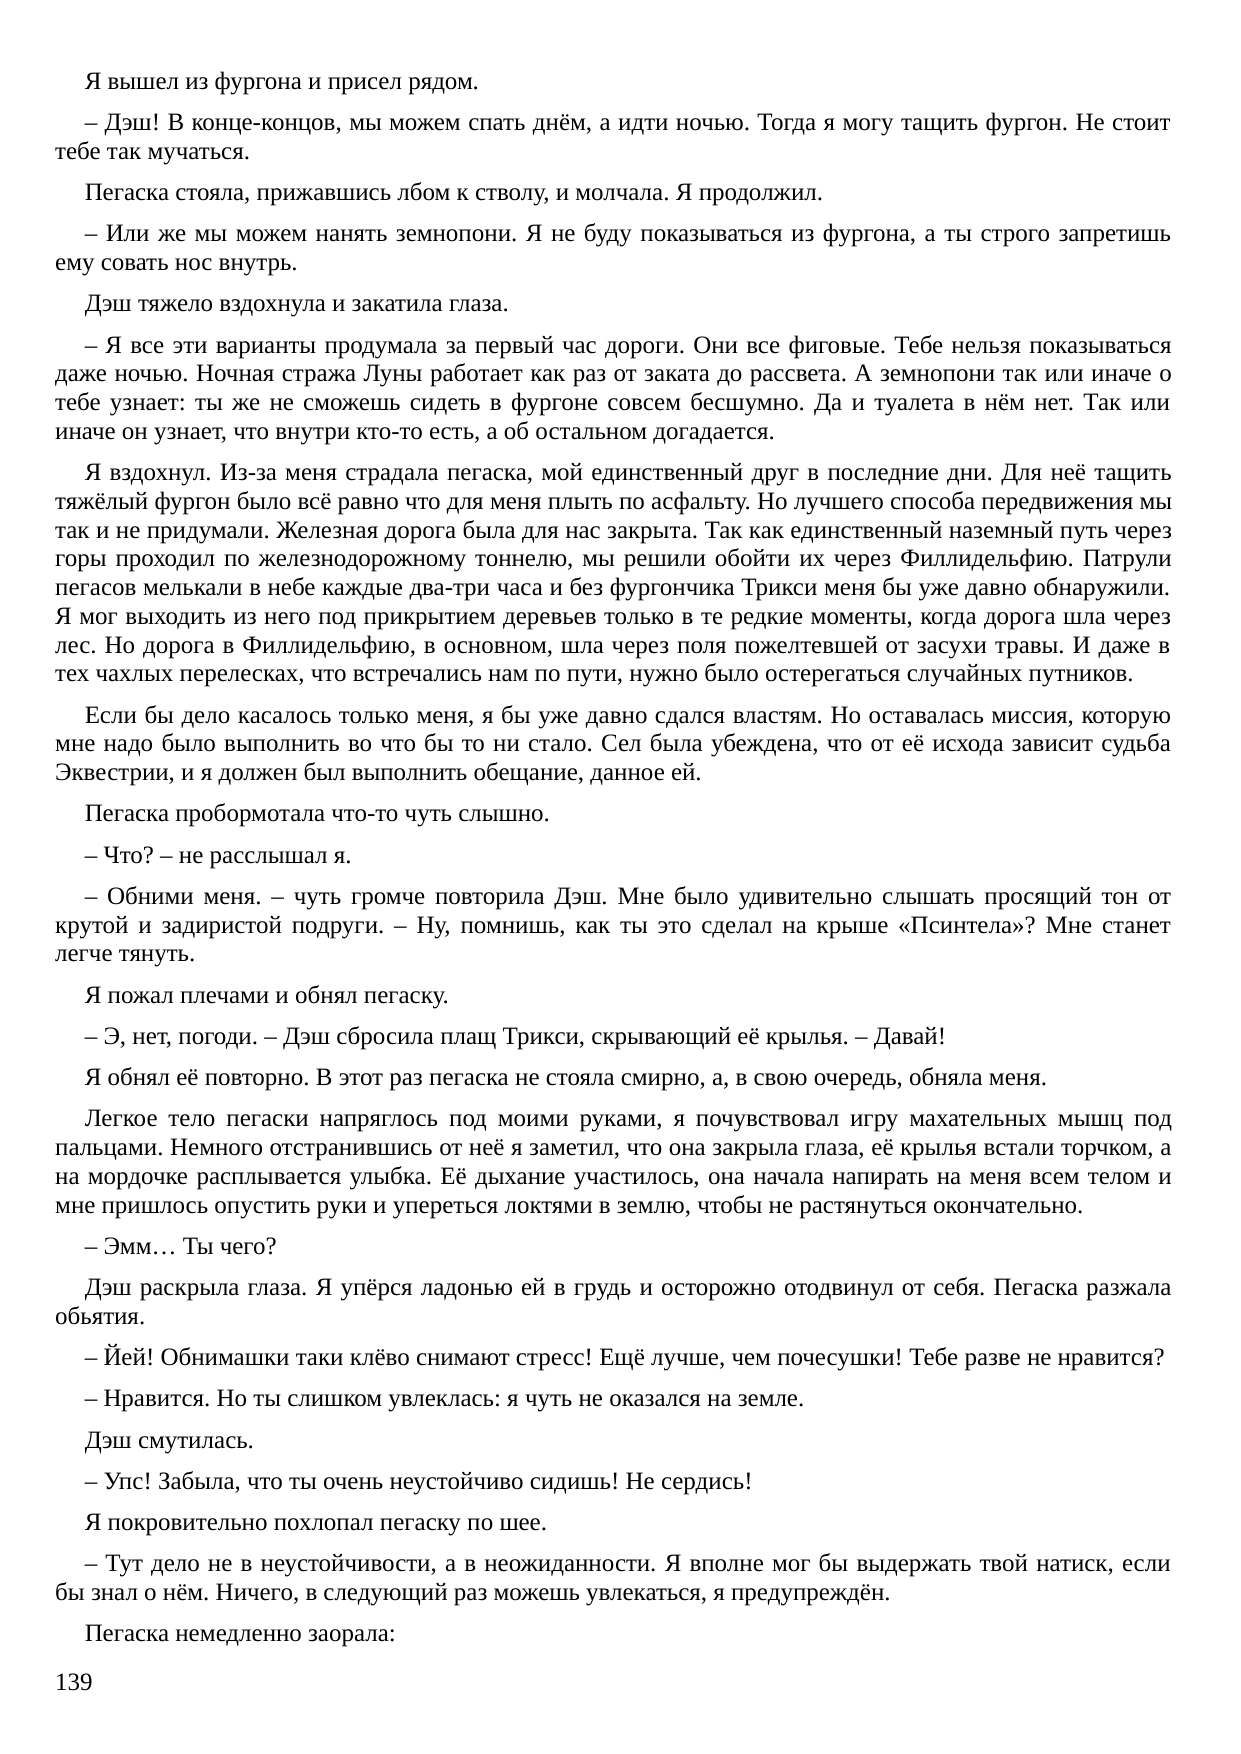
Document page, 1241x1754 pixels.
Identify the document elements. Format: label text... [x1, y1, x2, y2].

text – Дэш! В конце-концов, мы можем спать днём, а идти ночью. Тогда я могу тащить фургон. Не стоит тебе так мучаться. [55, 107, 1173, 165]
text Я вздохнул. Из-за меня страдала пегаска, мой единственный друг в последние дни. Для неё тащить тяжёлый фургон было всё равно что для меня плыть по асфальту. Но лучшего способа передвижения мы так и не придумали. Железная дорога была для нас закрыта. Так как единственный наземный путь через горы проходил по железнодорожному тоннелю, мы решили обойти их через Филлидельфию. Патрули пегасов мелькали в небе каждые два-три часа и без фургончика Трикси меня бы уже давно обнаружили. Я мог выходить из него под прикрытием деревьев только в те редкие моменты, когда дорога шла через лес. Но дорога в Филлидельфию, в основном, шла через поля пожелтевшей от засухи травы. И даже в тех чахлых перелесках, что встречались нам по пути, нужно было остерегаться случайных путников. [55, 457, 1173, 687]
text Дэш раскрыла глаза. Я упёрся ладонью ей в грудь и осторожно отодвинул от себя. Пегаска разжала обьятия. [55, 1272, 1173, 1330]
text – Тут дело не в неустойчивости, а в неожиданности. Я вполне мог бы выдержать твой натиск, если бы знал о нём. Ничего, в следующий раз можешь увлекаться, я предупреждён. [55, 1548, 1173, 1606]
text – Я все эти варианты продумала за первый час дороги. Они все фиговые. Тебе нельзя показываться даже ночью. Ночная стража Луны работает как раз от заката до рассвета. А земнопони так или иначе о тебе узнает: ты же не сможешь сидеть в фургоне совсем бесшумно. Да и туалета в нём нет. Так или иначе он узнает, что внутри кто-то есть, а об остальном догадается. [55, 330, 1173, 445]
text – Обними меня. – чуть громче повторила Дэш. Мне было удивительно слышать просящий тон от крутой и задиристой подруги. – Ну, помнишь, как ты это сделал на крыше «Псинтела»? Мне станет легче тянуть. [55, 881, 1173, 967]
text Если бы дело касалось только меня, я бы уже давно сдался властям. Но оставалась миссия, которую мне надо было выполнить во что бы то ни стало. Сел была убеждена, что от её исхода зависит судьба Эквестрии, и я должен был выполнить обещание, данное ей. [55, 700, 1173, 786]
text Пегаска немедленно заорала: [55, 1618, 1173, 1647]
text Легкое тело пегаски напряглось под моими руками, я почувствовал игру махательных мышц под пальцами. Немного отстранившись от неё я заметил, что она закрыла глаза, её крылья встали торчком, а на мордочке расплывается улыбка. Её дыхание участилось, она начала напирать на меня всем телом и мне пришлось опустить руки и упереться локтями в землю, чтобы не растянуться окончательно. [55, 1103, 1173, 1218]
text Я вышел из фургона и присел рядом. [55, 66, 1173, 95]
text Я покровительно похлопал пегаску по шее. [55, 1507, 1173, 1536]
text – Э, нет, погоди. – Дэш сбросила плащ Трикси, скрывающий её крылья. – Давай! [55, 1021, 1173, 1050]
text Я пожал плечами и обнял пегаску. [55, 980, 1173, 1008]
text – Упс! Забыла, что ты очень неустойчиво сидишь! Не сердись! [55, 1466, 1173, 1495]
text Дэш смутилась. [55, 1425, 1173, 1453]
text – Что? – не расслышал я. [55, 840, 1173, 868]
text Пегаска пробормотала что-то чуть слышно. [55, 798, 1173, 827]
text – Нравится. Но ты слишком увлеклась: я чуть не оказался на земле. [55, 1383, 1173, 1412]
text Пегаска стояла, прижавшись лбом к стволу, и молчала. Я продолжил. [55, 177, 1173, 206]
text – Йей! Обнимашки таки клёво снимают стресс! Ещё лучше, чем почесушки! Тебе разве не нравится? [55, 1342, 1173, 1371]
text Я обнял её повторно. В этот раз пегаска не стояла смирно, а, в свою очередь, обняла меня. [55, 1062, 1173, 1091]
text Дэш тяжело вздохнула и закатила глаза. [55, 288, 1173, 317]
text – Эмм… Ты чего? [55, 1231, 1173, 1260]
text – Или же мы можем нанять земнопони. Я не буду показываться из фургона, а ты строго запретишь ему совать нос внутрь. [55, 218, 1173, 276]
